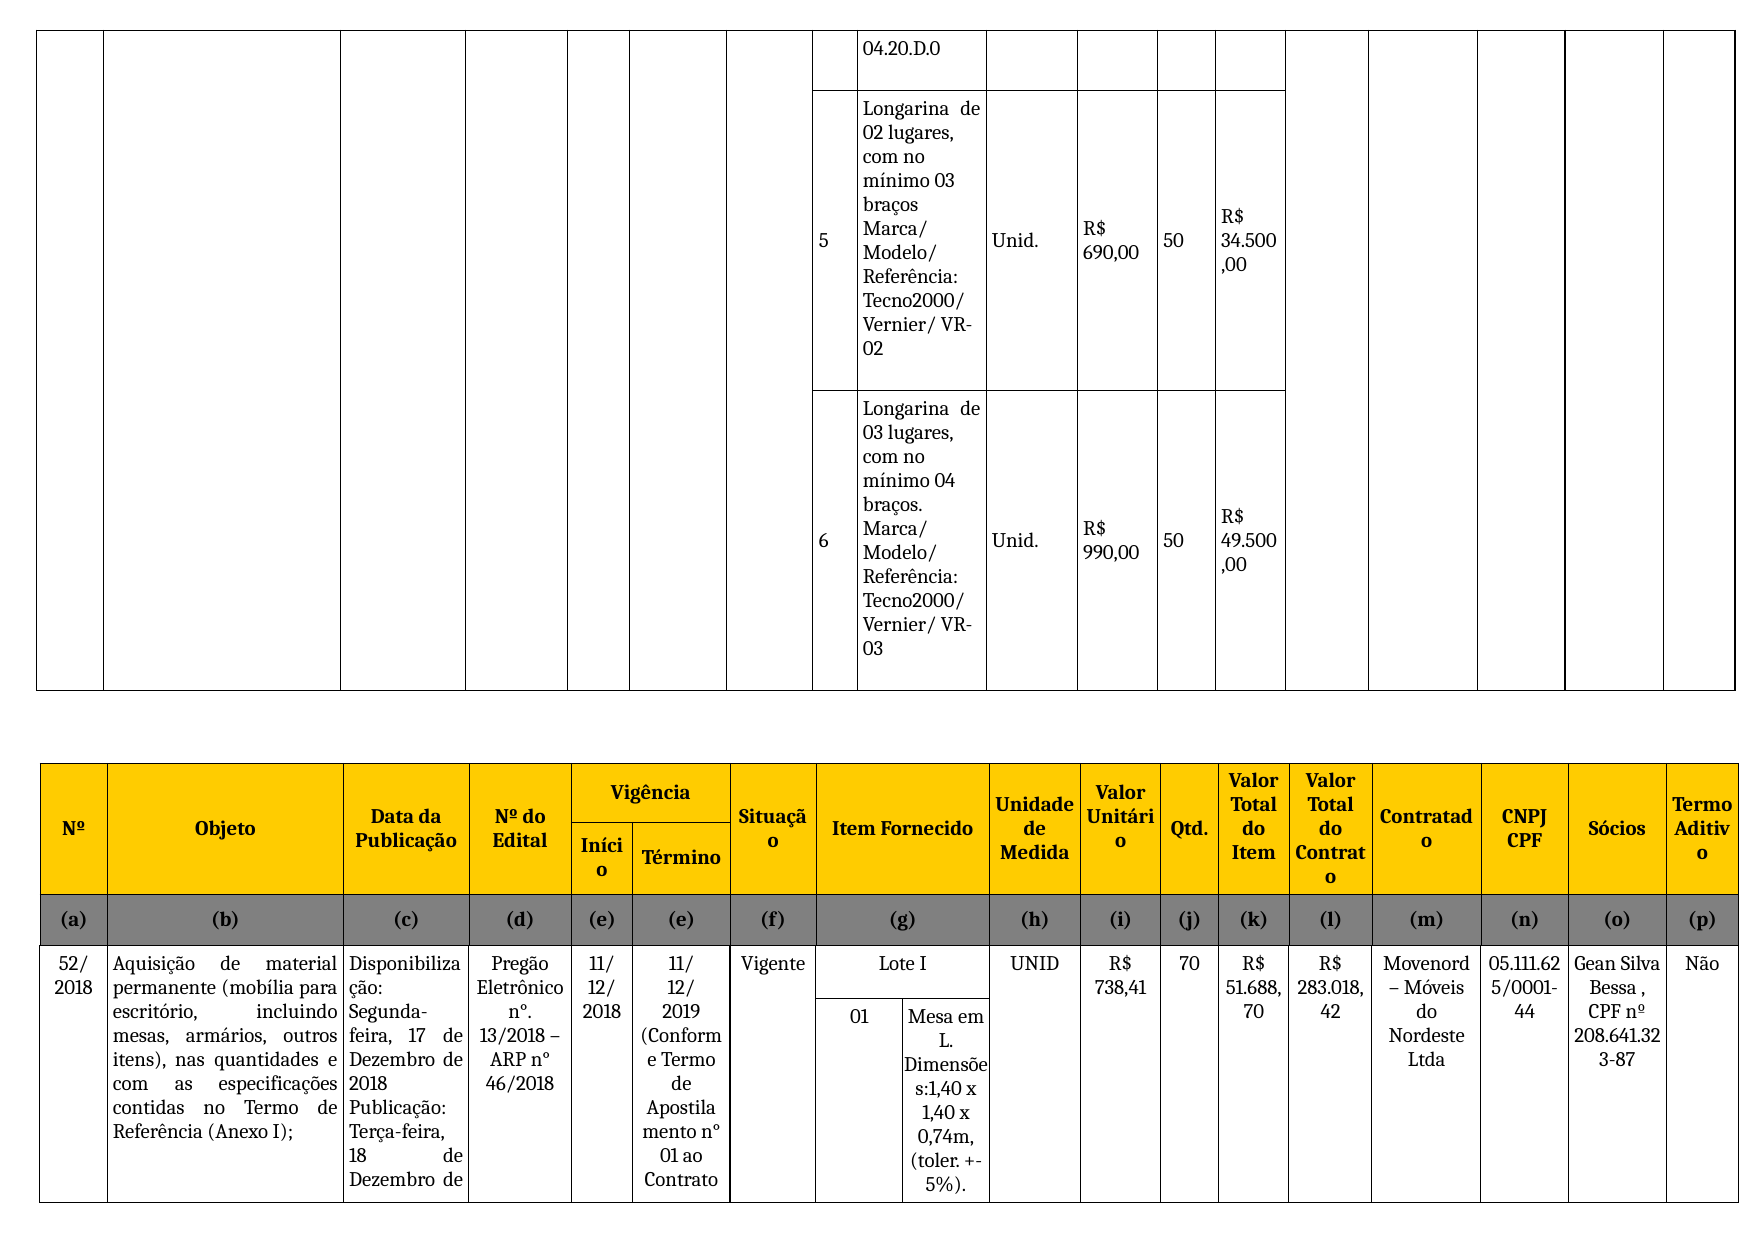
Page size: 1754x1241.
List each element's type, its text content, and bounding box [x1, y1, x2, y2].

table_header Valor Unitário [1081, 764, 1160, 894]
table_cell (n) [1482, 895, 1568, 945]
table_cell Não [1667, 946, 1738, 1202]
table_cell (o) [1569, 895, 1666, 945]
table_header CNPJ CPF [1482, 764, 1568, 894]
table_cell 05.111.625/0001-44 [1481, 946, 1568, 1202]
table_cell R$ 690,00 [1078, 91, 1157, 390]
table_cell Disponibilização: Segunda-feira, 17 de Dezembro de 2018 Publicação: Terça-feira, 18 de Dezembro de [344, 946, 468, 1202]
table_cell (e) [633, 895, 730, 945]
table_cell [37, 31, 103, 690]
table_cell Longarina de 02 lugares, com no mínimo 03 braços Marca/Modelo/Referência: Tecno2000/ Vernier/ VR-02 [858, 91, 986, 390]
table_cell 52/ 2018 [40, 946, 107, 1202]
table_cell 50 [1158, 391, 1215, 690]
table_cell [1478, 31, 1564, 690]
table_cell [987, 31, 1077, 90]
table_cell [1369, 31, 1477, 690]
table_cell R$ 49.500,00 [1216, 391, 1285, 690]
table_cell (f) [731, 895, 816, 945]
table_cell Vigente [731, 946, 815, 1202]
table_cell [1078, 31, 1157, 90]
table_header Termo Aditivo [1667, 764, 1738, 894]
table_cell Término [633, 823, 730, 894]
table_cell [1286, 31, 1368, 690]
table_cell R$ 51.688,70 [1219, 946, 1288, 1202]
table_header Nº [41, 764, 107, 894]
table_cell Início [572, 823, 632, 894]
table_header Qtd. [1161, 764, 1218, 894]
table_cell 11/ 12/ 2019 (Conforme Termo de Apostilamento n° 01 ao Contrato [633, 946, 729, 1202]
table_cell Movenord – Móveis do Nordeste Ltda [1372, 946, 1480, 1202]
table_header Valor Total do Contrato [1290, 764, 1372, 894]
table_cell (j) [1161, 895, 1218, 945]
table_cell (i) [1081, 895, 1160, 945]
table_cell 50 [1158, 91, 1215, 390]
table_cell [1158, 31, 1215, 90]
table_cell [466, 31, 567, 690]
table_cell Lote I [816, 946, 989, 998]
table_cell R$ 738,41 [1081, 946, 1160, 1202]
table_cell Gean Silva Bessa , CPF nº 208.641.323-87 [1569, 946, 1666, 1202]
table_cell 6 [813, 391, 857, 690]
table_cell R$ 990,00 [1078, 391, 1157, 690]
table_header Valor Total do Item [1219, 764, 1289, 894]
table_cell (p) [1667, 895, 1738, 945]
table_cell 04.20.D.0 [858, 31, 986, 90]
table_cell (g) [817, 895, 989, 945]
table_cell 01 [816, 999, 902, 1202]
table_header Situação [731, 764, 816, 894]
table_cell [1566, 31, 1663, 690]
table_header Sócios [1569, 764, 1666, 894]
table_cell Unid. [987, 91, 1077, 390]
table_cell [1216, 31, 1285, 90]
table_cell (l) [1290, 895, 1372, 945]
table_cell R$ 283.018,42 [1289, 946, 1371, 1202]
table_cell UNID [990, 946, 1080, 1202]
table_cell (h) [990, 895, 1080, 945]
table_cell (b) [108, 895, 343, 945]
table_cell (k) [1219, 895, 1289, 945]
table_cell Aquisição de material permanente (mobília para escritório, incluindo mesas, armários, outros itens), nas quantidades e com as especificações contidas no Termo de Referência (Anexo I); [108, 946, 343, 1202]
table_cell (m) [1373, 895, 1481, 945]
table_cell [341, 31, 465, 690]
table_cell [104, 31, 340, 690]
table_cell (c) [344, 895, 469, 945]
table_cell Mesa em L. Dimensões:1,40 x 1,40 x 0,74m, (toler. +- 5%). [903, 999, 989, 1202]
table_cell [1664, 31, 1734, 690]
table_header Nº do Edital [470, 764, 571, 894]
table_header Item Fornecido [817, 764, 989, 894]
table_header Data da Publicação [344, 764, 469, 894]
table_cell [727, 31, 812, 690]
table_cell 70 [1161, 946, 1218, 1202]
table_cell Longarina de 03 lugares, com no mínimo 04 braços. Marca/Modelo/Referência: Tecno2000/ Vernier/ VR-03 [858, 391, 986, 690]
table_header Objeto [108, 764, 343, 894]
table_cell Unid. [987, 391, 1077, 690]
table_cell [630, 31, 726, 690]
table_cell (a) [41, 895, 107, 945]
table_cell Pregão Eletrônico n°. 13/2018 – ARP n° 46/2018 [469, 946, 571, 1202]
table_header Contratado [1373, 764, 1481, 894]
table_cell (d) [470, 895, 571, 945]
table_cell (e) [572, 895, 632, 945]
table_cell 11/ 12/ 2018 [572, 946, 632, 1202]
table_cell [568, 31, 629, 690]
table_header Vigência [572, 764, 730, 822]
table_header Unidade de Medida [990, 764, 1080, 894]
table_cell R$ 34.500,00 [1216, 91, 1285, 390]
table_cell 5 [813, 91, 857, 390]
table_cell [813, 31, 857, 90]
